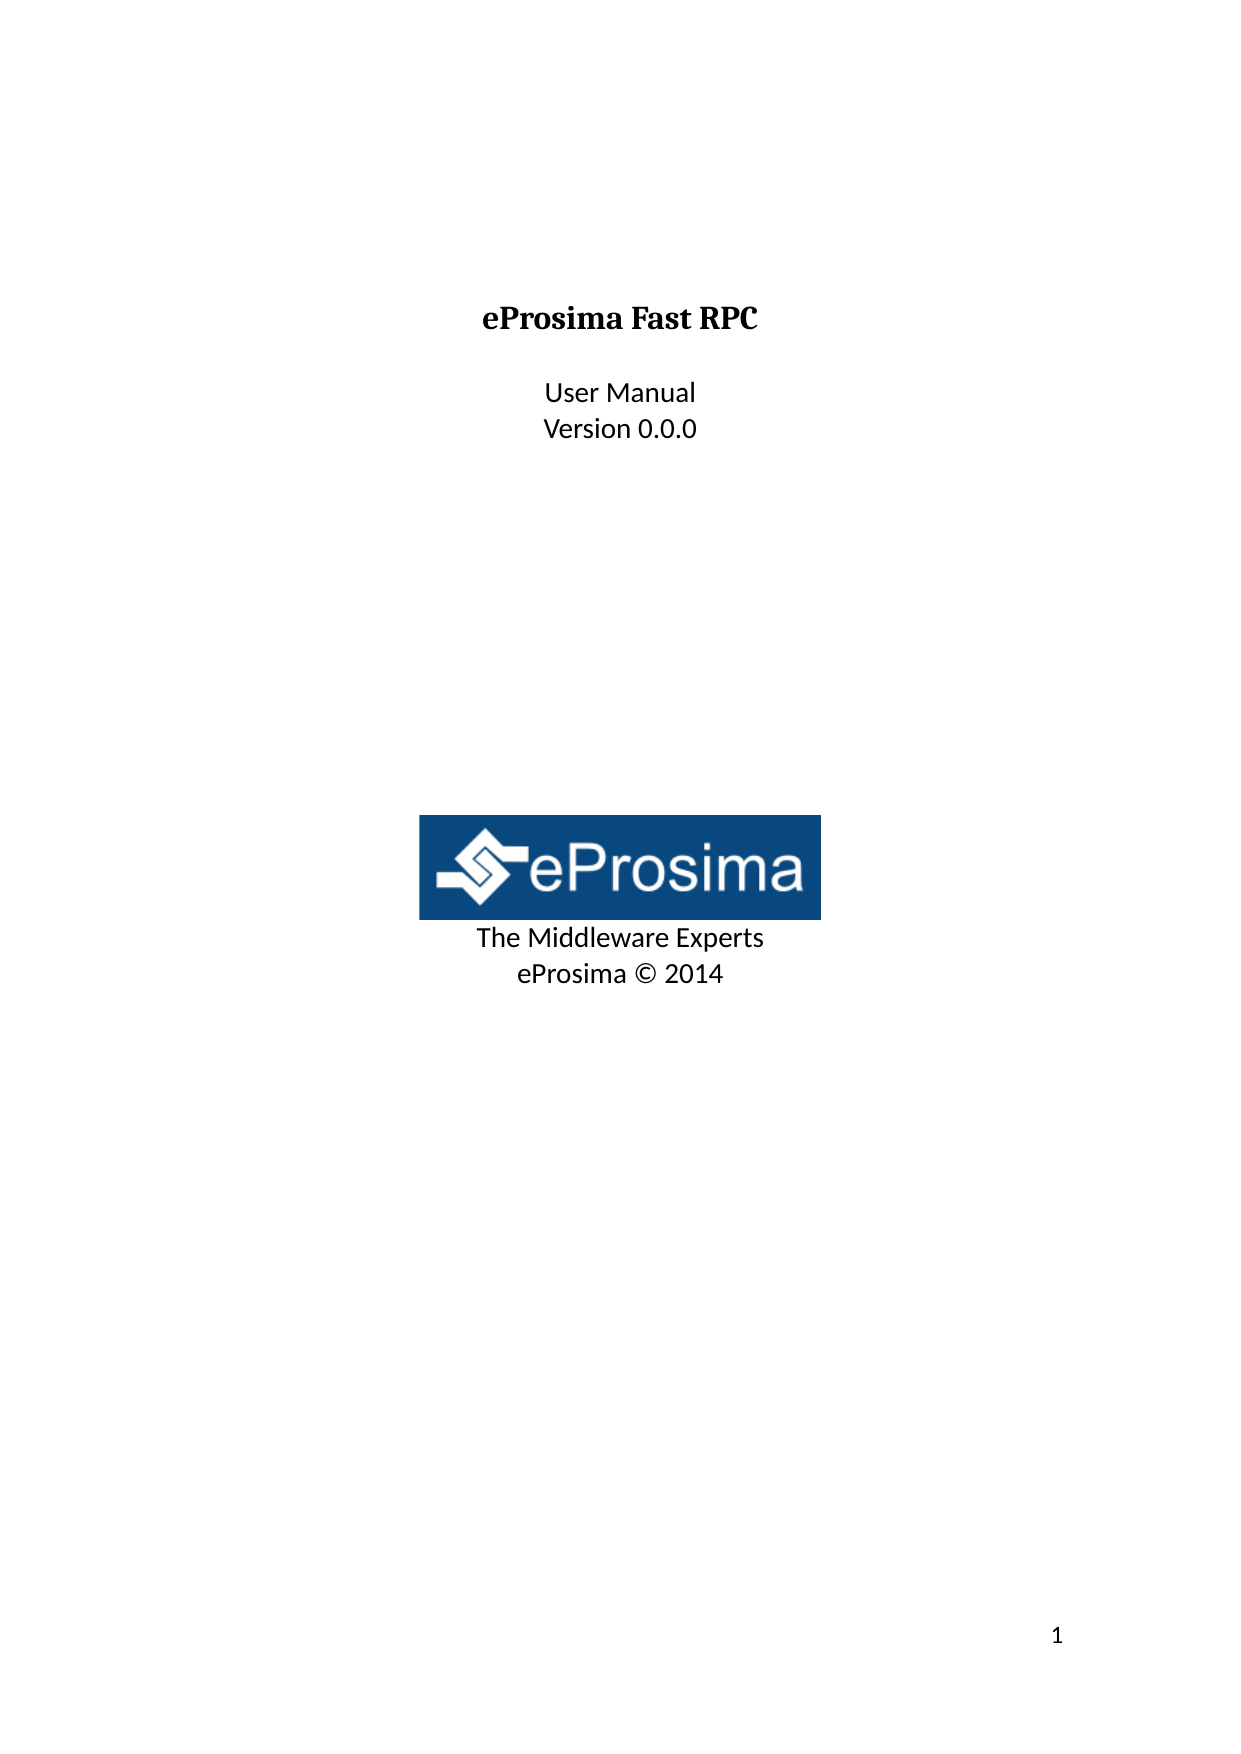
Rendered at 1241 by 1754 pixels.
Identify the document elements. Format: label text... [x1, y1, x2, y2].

title eProsima Fast RPC [177, 299, 1063, 338]
text eProsima © 2014 [177, 955, 1063, 991]
text Version 0.0.0 [177, 410, 1063, 446]
picture [419, 815, 821, 920]
text User Manual [177, 344, 1063, 410]
text The Middleware Experts [177, 920, 1063, 955]
